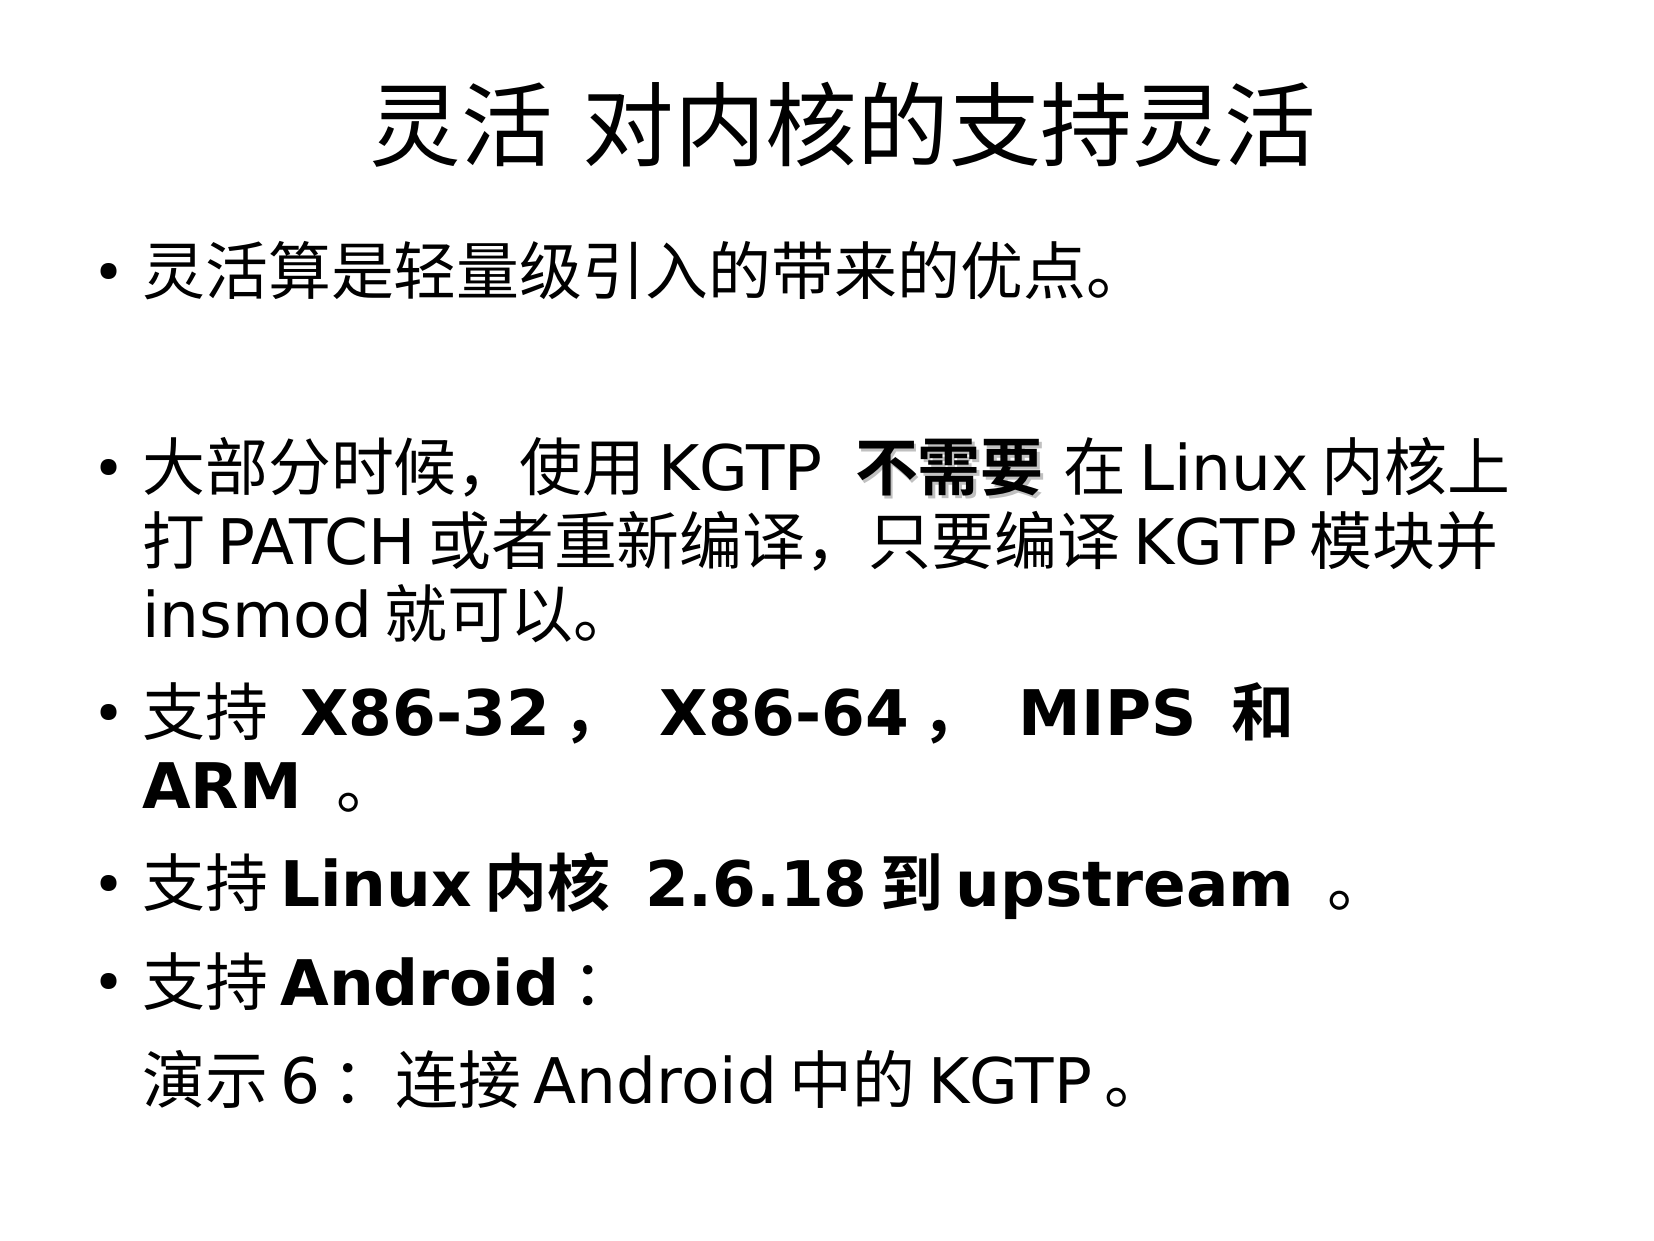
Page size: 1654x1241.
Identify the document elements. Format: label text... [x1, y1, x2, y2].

title 灵活 对内核的支持灵活 [82, 49, 1571, 207]
list 灵活算是轻量级引入的带来的优点。 大部分时候，使用KGTP 不需要 在Linux内核上打PATCH或者重新编译，只要编译KGTP模块并insmod就可以。 支持 X86-32， X86-64， MIPS 和 ARM 。 支持Linux内核 2.6.18到upstream 。 支持Android： 演示6：连接Android中的KGTP。 [82, 236, 1571, 1123]
